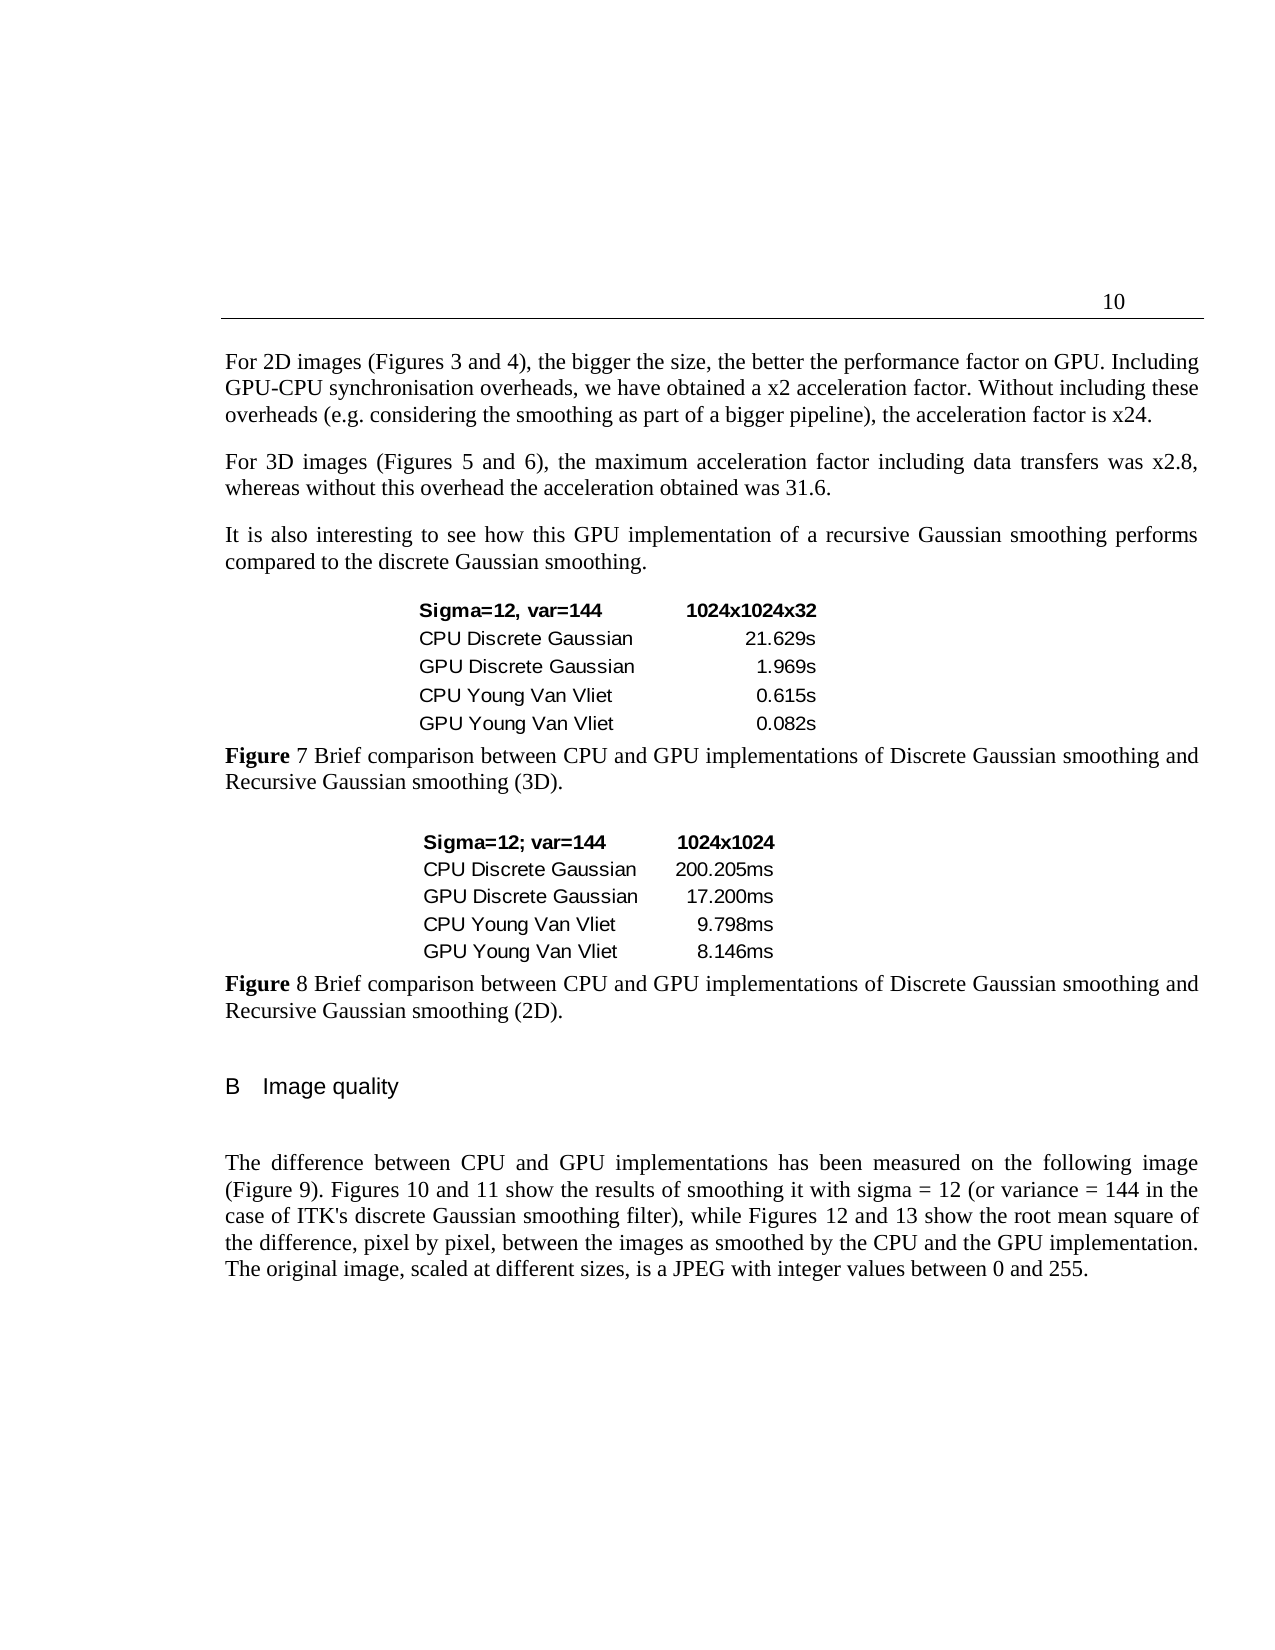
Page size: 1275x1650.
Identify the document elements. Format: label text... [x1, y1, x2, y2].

text The difference between CPU and GPU implementations has been measured on the following image (Figure 9). Figures 10 and 11 show the results of smoothing it with sigma = 12 (or variance = 144 in the case of ITK's discrete Gaussian smoothing filter), while Figures 12 and 13 show the root mean square of the difference, pixel by pixel, between the images as smoothed by the CPU and the GPU implementation. The original image, scaled at different sizes, is a JPEG with integer values between 0 and 255. [225, 1149, 1200, 1281]
text It is also interesting to see how this GPU implementation of a recursive Gaussian smoothing performs compared to the discrete Gaussian smoothing. [225, 521, 1200, 574]
text Figure 7 Brief comparison between CPU and GPU implementations of Discrete Gaussian smoothing and Recursive Gaussian smoothing (3D). [225, 595, 1200, 794]
text Figure 8 Brief comparison between CPU and GPU implementations of Discrete Gaussian smoothing and Recursive Gaussian smoothing (2D). [225, 815, 1200, 1023]
subtitle Image quality [225, 1073, 1200, 1099]
text For 3D images (Figures 5 and 6), the maximum acceleration factor including data transfers was x2.8, whereas without this overhead the acceleration obtained was 31.6. [225, 448, 1200, 501]
text For 2D images (Figures 3 and 4), the bigger the size, the better the performance factor on GPU. Including GPU-CPU synchronisation overheads, we have obtained a x2 acceleration factor. Without including these overheads (e.g. considering the smoothing as part of a bigger pipeline), the acceleration factor is x24. [225, 348, 1200, 427]
